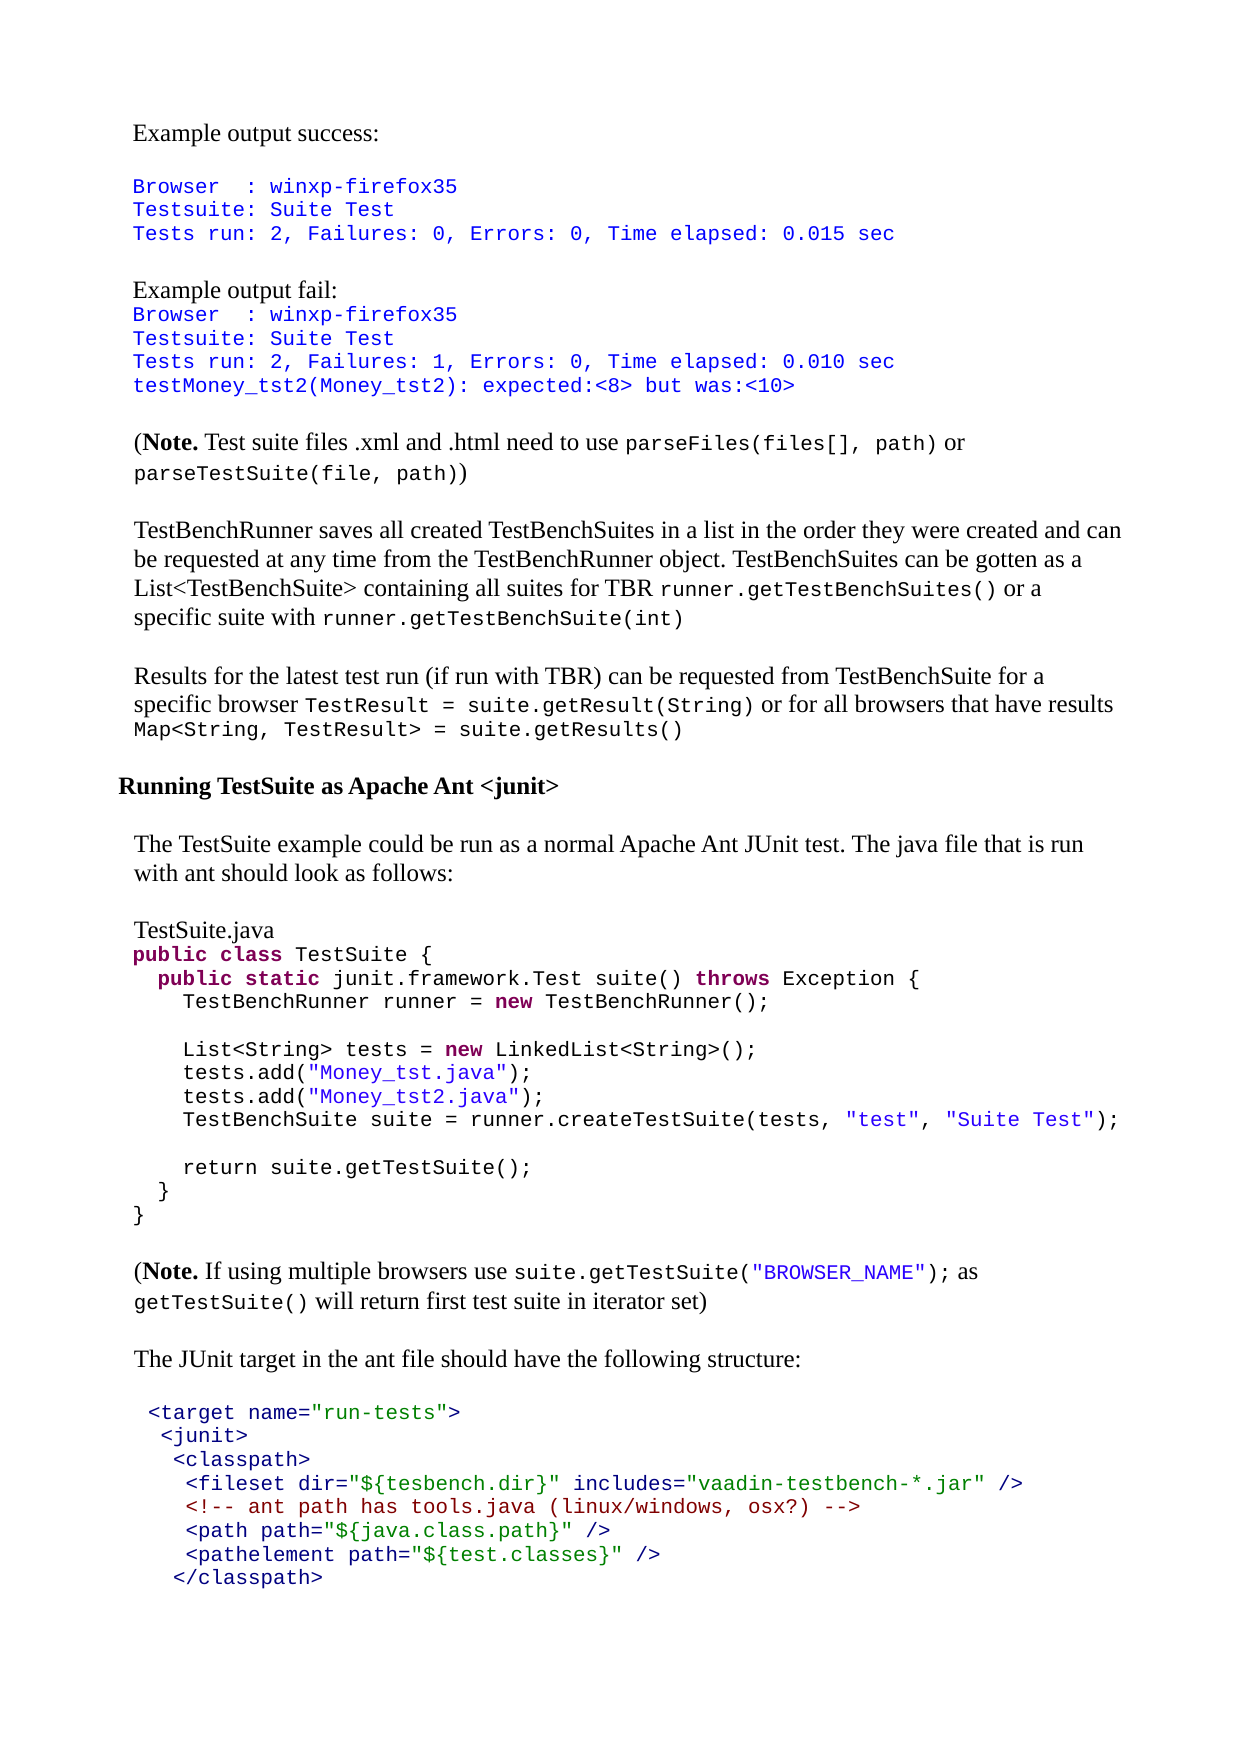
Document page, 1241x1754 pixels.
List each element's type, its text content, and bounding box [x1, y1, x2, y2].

text Running TestSuite as Apache Ant <junit> [118, 771, 1122, 800]
text Testsuite: Suite Test [132, 199, 1122, 223]
text TestSuite.java [134, 915, 1122, 944]
text <path path="${java.class.path}" /> [148, 1520, 1122, 1544]
text Tests run: 2, Failures: 0, Errors: 0, Time elapsed: 0.015 sec [132, 223, 1122, 247]
text <target name="run-tests"> [148, 1402, 1122, 1426]
text <classpath> [148, 1449, 1122, 1473]
text Results for the latest test run (if run with TBR) can be requested from TestBenchSuite for a specific browser TestResult = suite.getResult(String) or for all browsers that have results Map<String, TestResult> = suite.getResults() [134, 661, 1122, 743]
text <junit> [148, 1426, 1122, 1449]
text <pathelement path="${test.classes}" /> [148, 1544, 1122, 1567]
text <!-- ant path has tools.java (linux/windows, osx?) --> [148, 1496, 1122, 1520]
text } [132, 1204, 1122, 1228]
text Browser : winxp-firefox35 [132, 176, 1122, 199]
text tests.add("Money_tst.java"); [132, 1062, 1122, 1086]
text The TestSuite example could be run as a normal Apache Ant JUnit test. The java file that is run with ant should look as follows: [134, 829, 1122, 886]
text Browser : winxp-firefox35 [132, 304, 1122, 328]
text public class TestSuite { [132, 944, 1122, 968]
text return suite.getTestSuite(); [132, 1157, 1122, 1180]
text } [132, 1180, 1122, 1204]
text </classpath> [148, 1567, 1122, 1591]
text <fileset dir="${tesbench.dir}" includes="vaadin-testbench-*.jar" /> [148, 1473, 1122, 1496]
text tests.add("Money_tst2.java"); [132, 1086, 1122, 1109]
text TestBenchRunner runner = new TestBenchRunner(); [132, 991, 1122, 1015]
text TestBenchSuite suite = runner.createTestSuite(tests, "test", "Suite Test"); [132, 1109, 1122, 1133]
text List<String> tests = new LinkedList<String>(); [132, 1038, 1122, 1062]
text Example output fail: [132, 275, 1122, 304]
text (Note. If using multiple browsers use suite.getTestSuite("BROWSER_NAME"); as getTestSuite() will return first test suite in iterator set) [134, 1256, 1122, 1316]
text The JUnit target in the ant file should have the following structure: [134, 1344, 1122, 1373]
text Example output success: [132, 118, 1122, 147]
text Tests run: 2, Failures: 1, Errors: 0, Time elapsed: 0.010 sec [132, 351, 1122, 375]
text TestBenchRunner saves all created TestBenchSuites in a list in the order they were created and can be requested at any time from the TestBenchRunner object. TestBenchSuites can be gotten as a List<TestBenchSuite> containing all suites for TBR runner.getTestBenchSuites() or a specific suite with runner.getTestBenchSuite(int) [134, 515, 1122, 632]
text Testsuite: Suite Test [132, 328, 1122, 351]
text public static junit.framework.Test suite() throws Exception { [132, 968, 1122, 991]
text testMoney_tst2(Money_tst2): expected:<8> but was:<10> [132, 375, 1122, 399]
text (Note. Test suite files .xml and .html need to use parseFiles(files[], path) or parseTestSuite(file, path)) [134, 427, 1122, 487]
